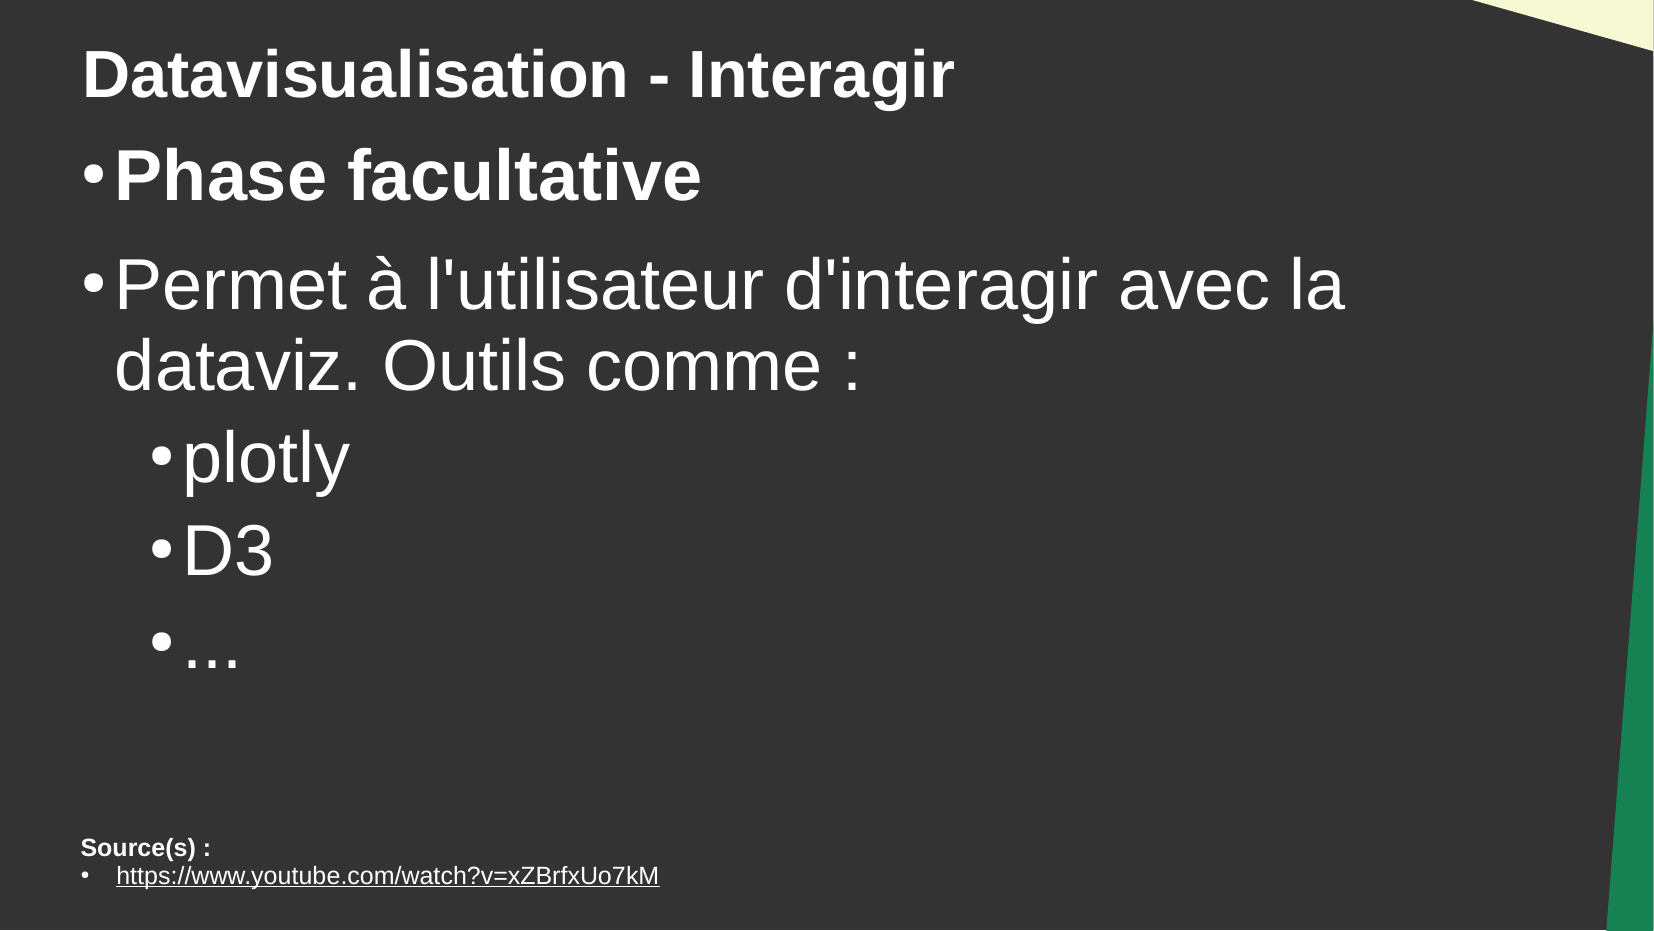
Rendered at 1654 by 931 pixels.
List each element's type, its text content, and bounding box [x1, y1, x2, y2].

list Phase facultative Permet à l'utilisateur d'interagir avec la dataviz. Outils comme : plotly D3 ... [80, 135, 1560, 686]
text_box Source(s) : https://www.youtube.com/watch?v=xZBrfxUo7kM [65, 826, 1483, 926]
title Datavisualisation - Interagir [82, 37, 1571, 122]
text_box [1606, 313, 1654, 931]
text_box [1472, 0, 1654, 52]
